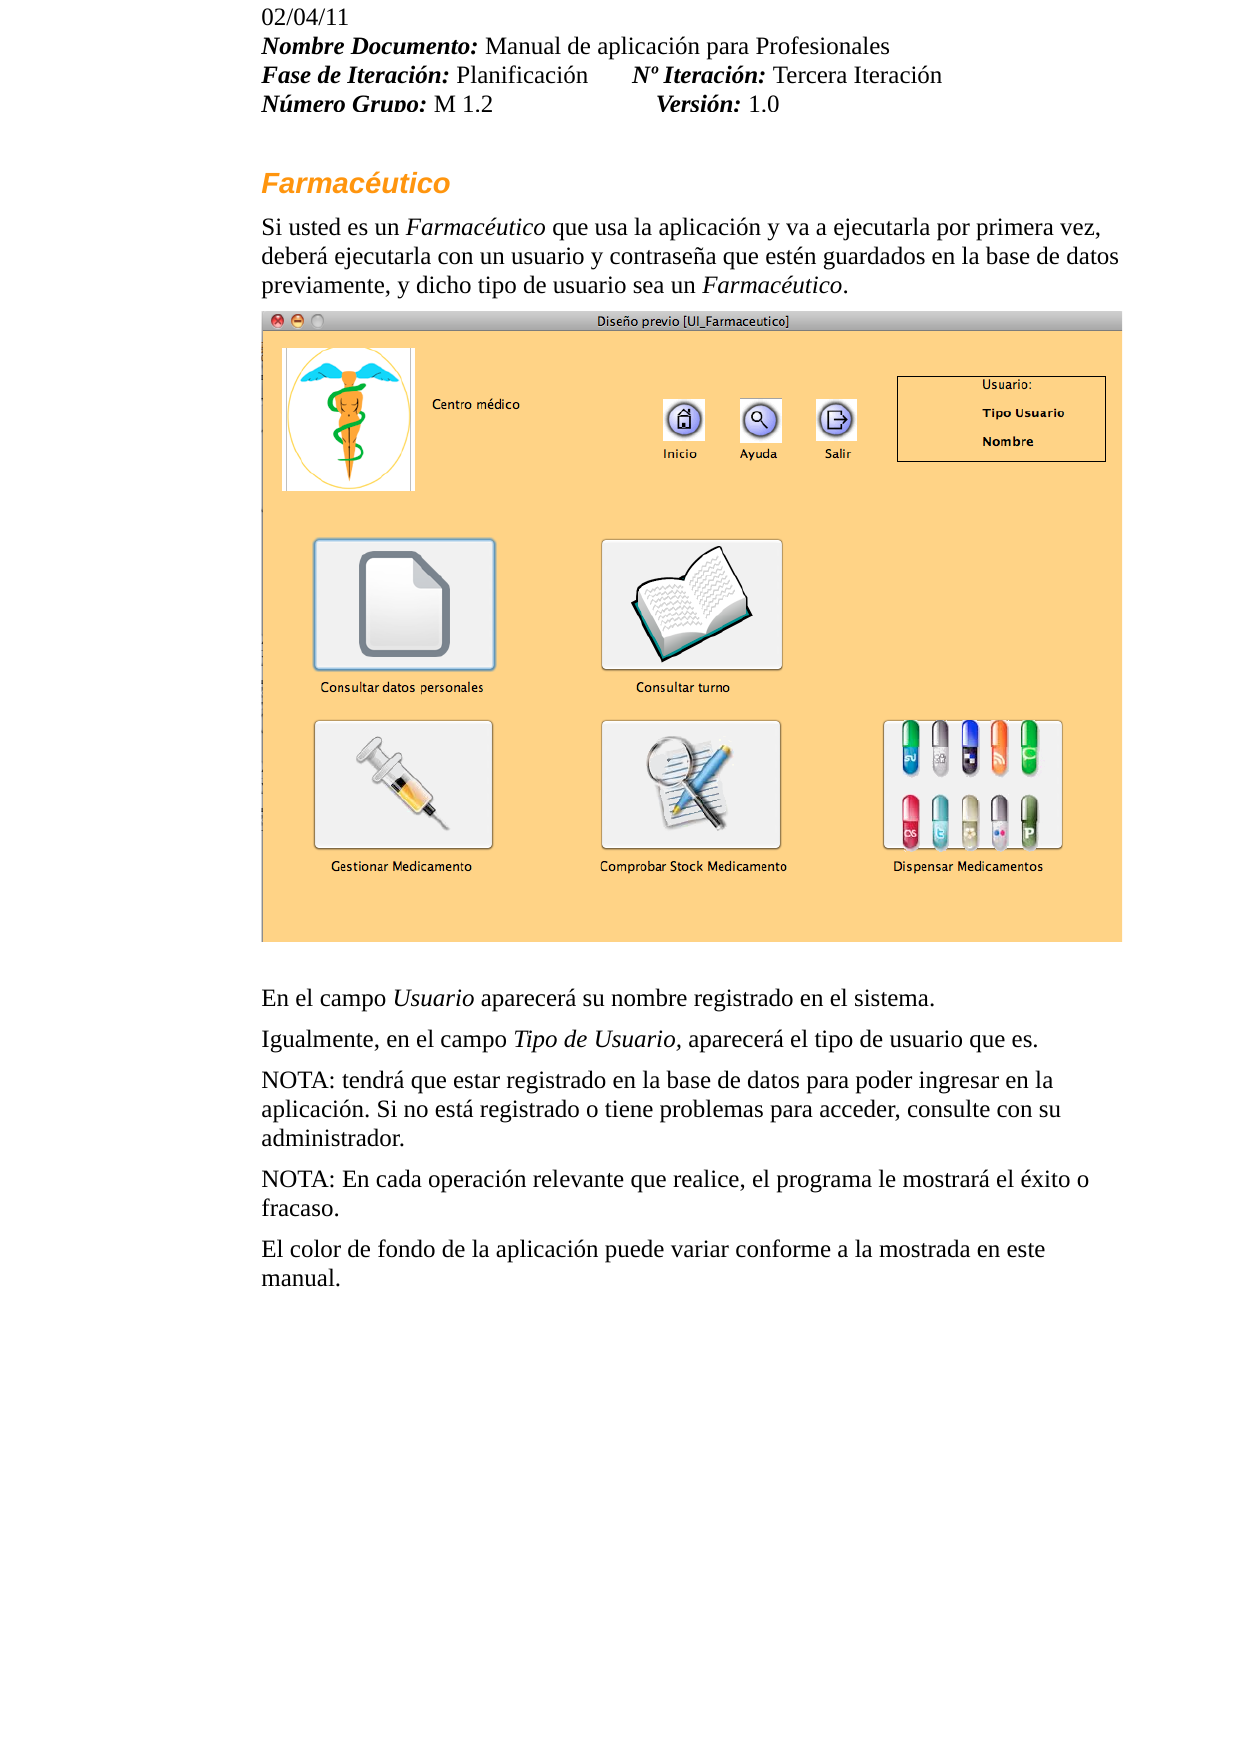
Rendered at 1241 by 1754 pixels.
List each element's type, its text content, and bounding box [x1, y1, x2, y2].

text NOTA: tendrá que estar registrado en la base de datos para poder ingresar en la aplicación. Si no está registrado o tiene problemas para acceder, consulte con su administrador. [261, 1065, 1122, 1152]
text NOTA: En cada operación relevante que realice, el programa le mostrará el éxito o fracaso. [261, 1164, 1122, 1222]
subtitle Farmacéutico [261, 166, 1122, 200]
text Igualmente, en el campo Tipo de Usuario, aparecerá el tipo de usuario que es. [261, 1024, 1122, 1053]
picture [261, 311, 1123, 942]
text Si usted es un Farmacéutico que usa la aplicación y va a ejecutarla por primera vez, deberá ejecutarla con un usuario y contraseña que estén guardados en la base de datos previamente, y dicho tipo de usuario sea un Farmacéutico. [261, 212, 1122, 298]
text El color de fondo de la aplicación puede variar conforme a la mostrada en este manual. [261, 1234, 1122, 1292]
text En el campo Usuario aparecerá su nombre registrado en el sistema. [261, 983, 1122, 1012]
